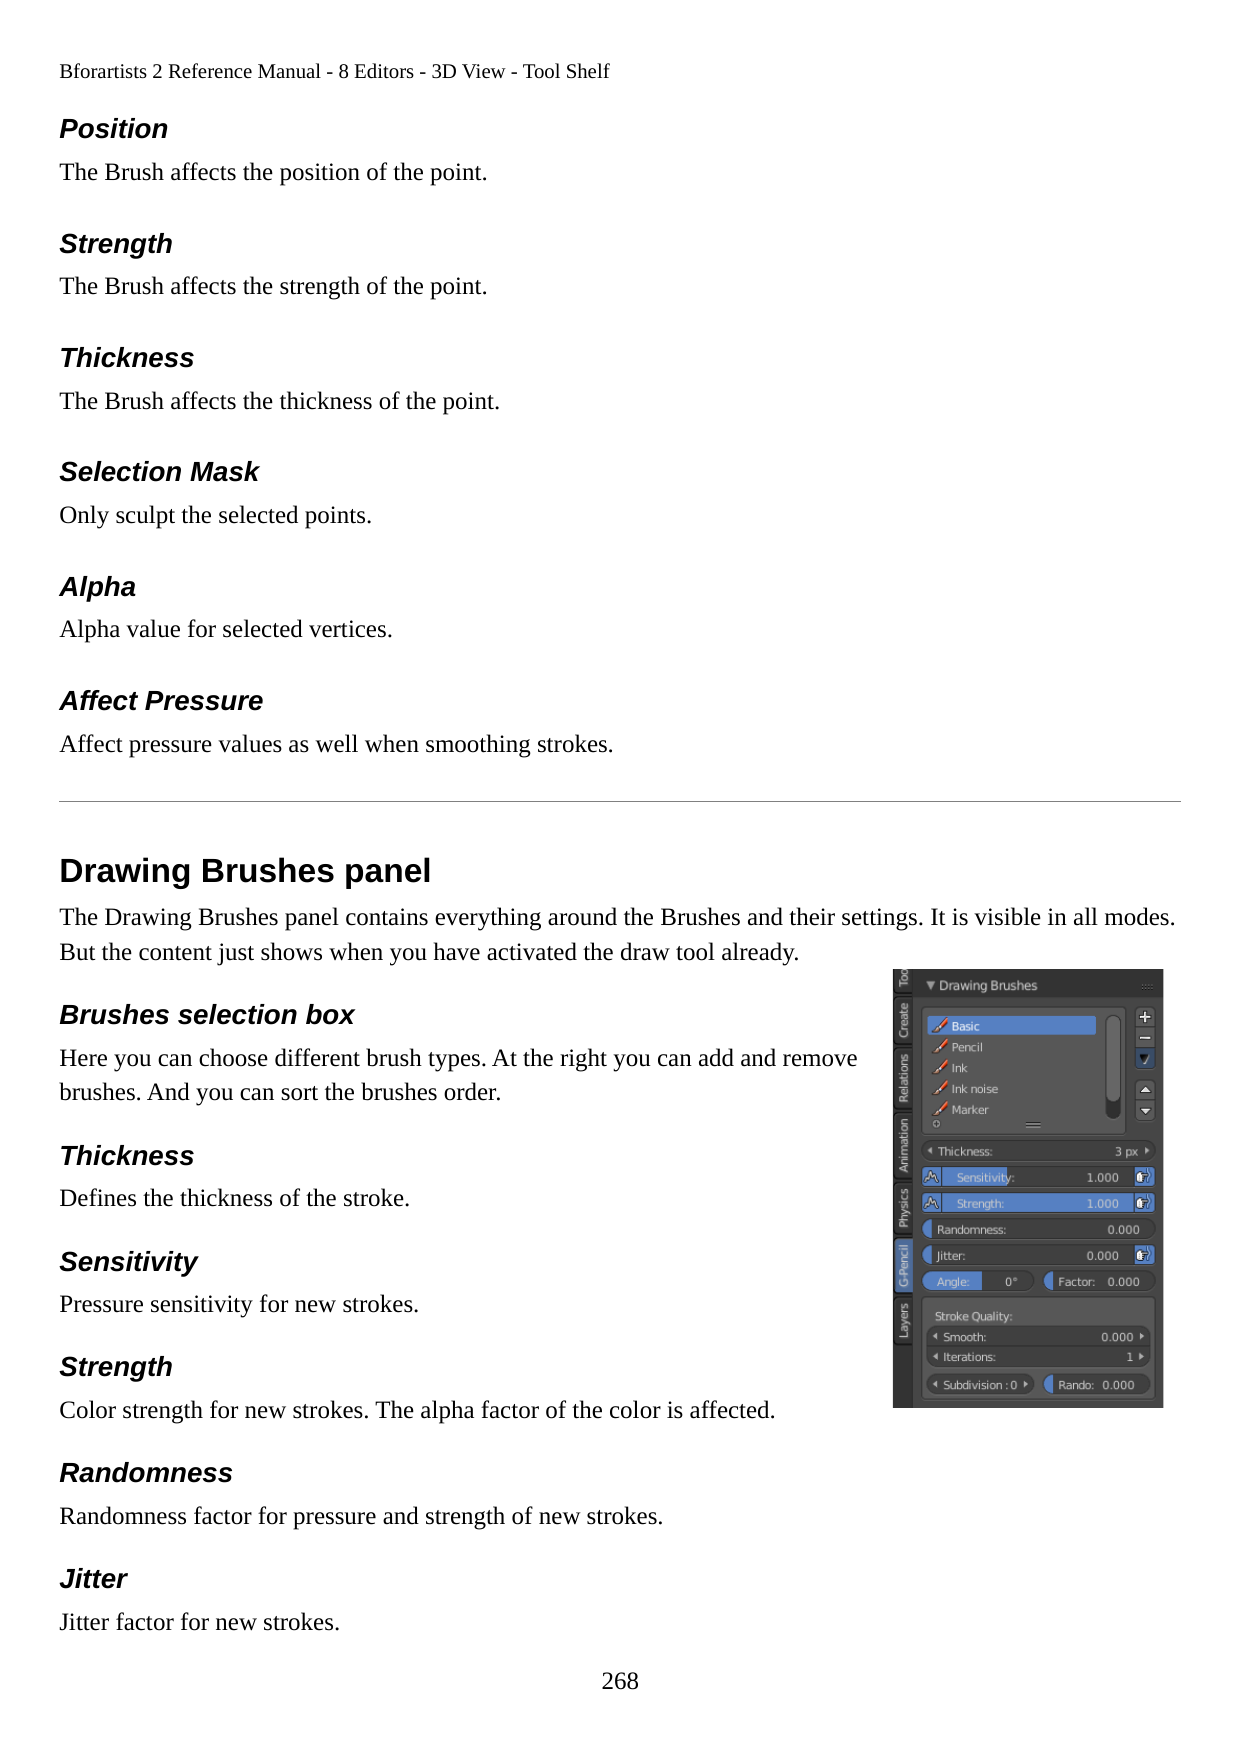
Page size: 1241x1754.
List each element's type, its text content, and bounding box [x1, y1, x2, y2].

subtitle Randomness [59, 1457, 1181, 1489]
text The Brush affects the position of the point. [59, 157, 1181, 186]
text Randomness factor for pressure and strength of new strokes. [59, 1501, 1181, 1530]
text Here you can choose different brush types. At the right you can add and remove brushes. And you can sort the brushes order. [59, 1043, 892, 1106]
subtitle Strength [59, 227, 1181, 259]
text Only sculpt the selected points. [59, 500, 1181, 529]
subtitle Strength [59, 1351, 892, 1383]
subtitle Selection Mask [59, 456, 1181, 488]
subtitle [1164, 1351, 1181, 1383]
subtitle Drawing Brushes panel [59, 851, 1181, 890]
subtitle [1164, 1139, 1181, 1171]
subtitle Sensitivity [59, 1245, 892, 1277]
subtitle Brushes selection box [59, 998, 892, 1030]
text Defines the thickness of the stroke. [59, 1183, 892, 1212]
text The Brush affects the strength of the point. [59, 271, 1181, 300]
subtitle Position [59, 113, 1181, 144]
subtitle Alpha [59, 570, 1181, 602]
text Pressure sensitivity for new strokes. [59, 1289, 892, 1318]
picture [892, 969, 1164, 1408]
subtitle Thickness [59, 1139, 892, 1171]
text Affect pressure values as well when smoothing strokes. [59, 729, 1181, 758]
subtitle [1164, 998, 1181, 1030]
subtitle [1164, 1245, 1181, 1277]
subtitle Affect Pressure [59, 684, 1181, 716]
text Color strength for new strokes. The alpha factor of the color is affected. [59, 1395, 1181, 1424]
text The Brush affects the thickness of the point. [59, 386, 1181, 414]
text The Drawing Brushes panel contains everything around the Brushes and their settings. It is visible in all modes. But the content just shows when you have activated the draw tool already. [59, 902, 1181, 966]
text Alpha value for selected vertices. [59, 614, 1181, 643]
subtitle Jitter [59, 1563, 1181, 1594]
text Jitter factor for new strokes. [59, 1607, 1181, 1636]
subtitle Thickness [59, 341, 1181, 373]
